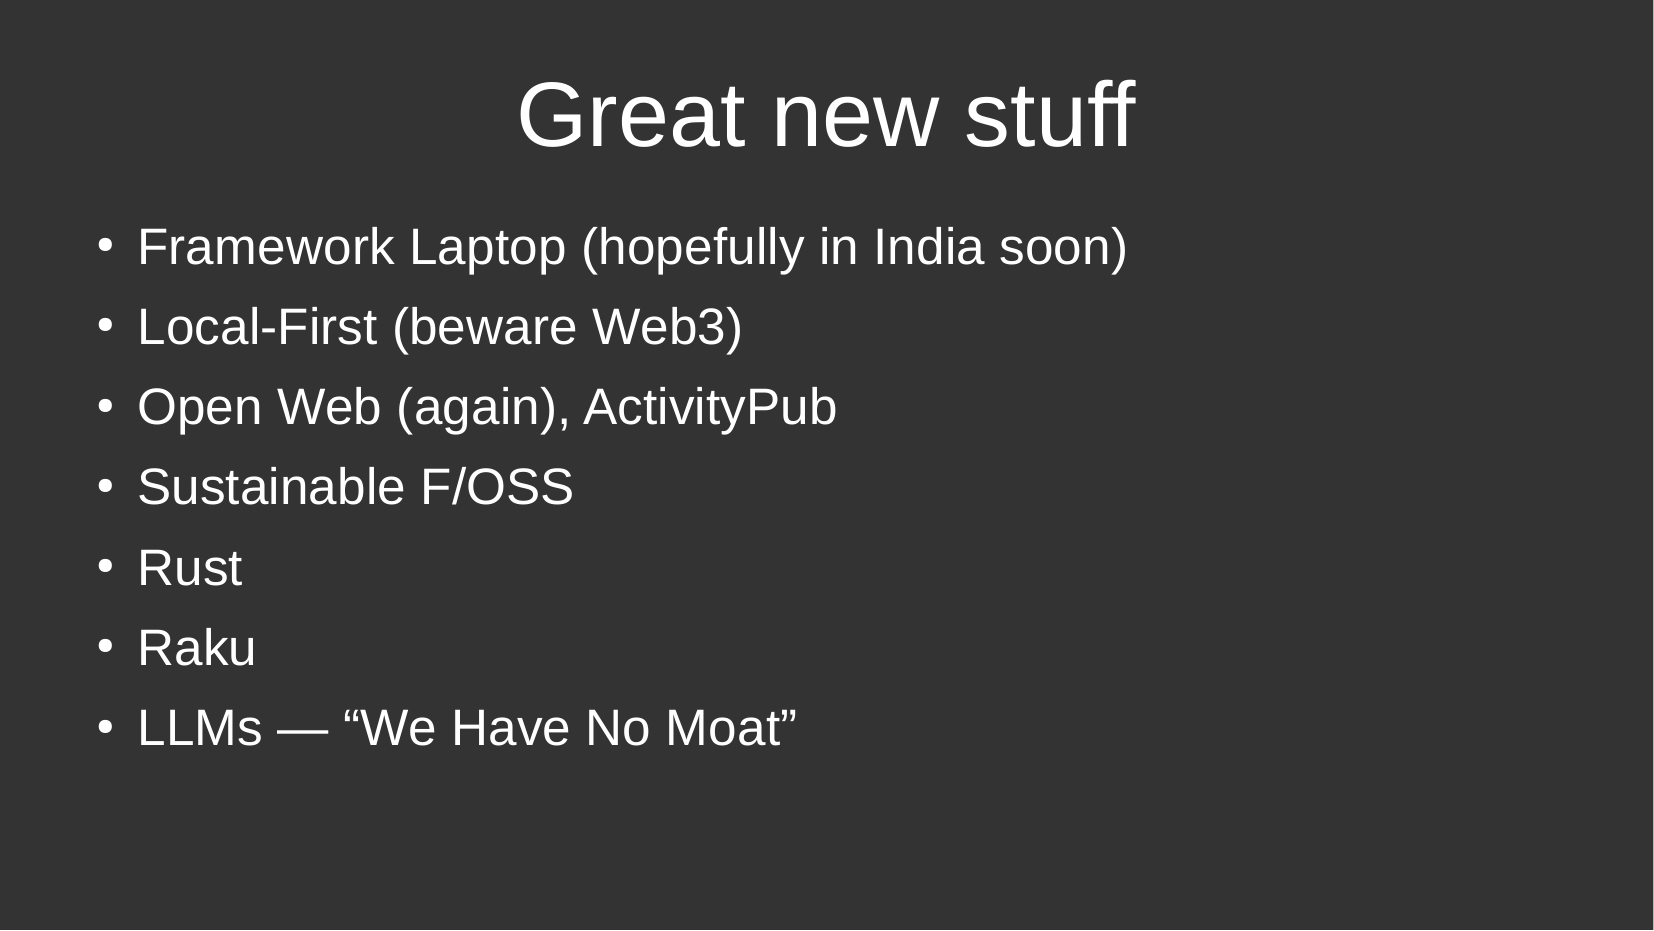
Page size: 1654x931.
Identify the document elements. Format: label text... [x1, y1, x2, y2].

title Great new stuff [82, 37, 1571, 193]
list Framework Laptop (hopefully in India soon) Local-First (beware Web3) Open Web (again), ActivityPub Sustainable F/OSS Rust Raku LLMs — “We Have No Moat” [82, 217, 1571, 758]
